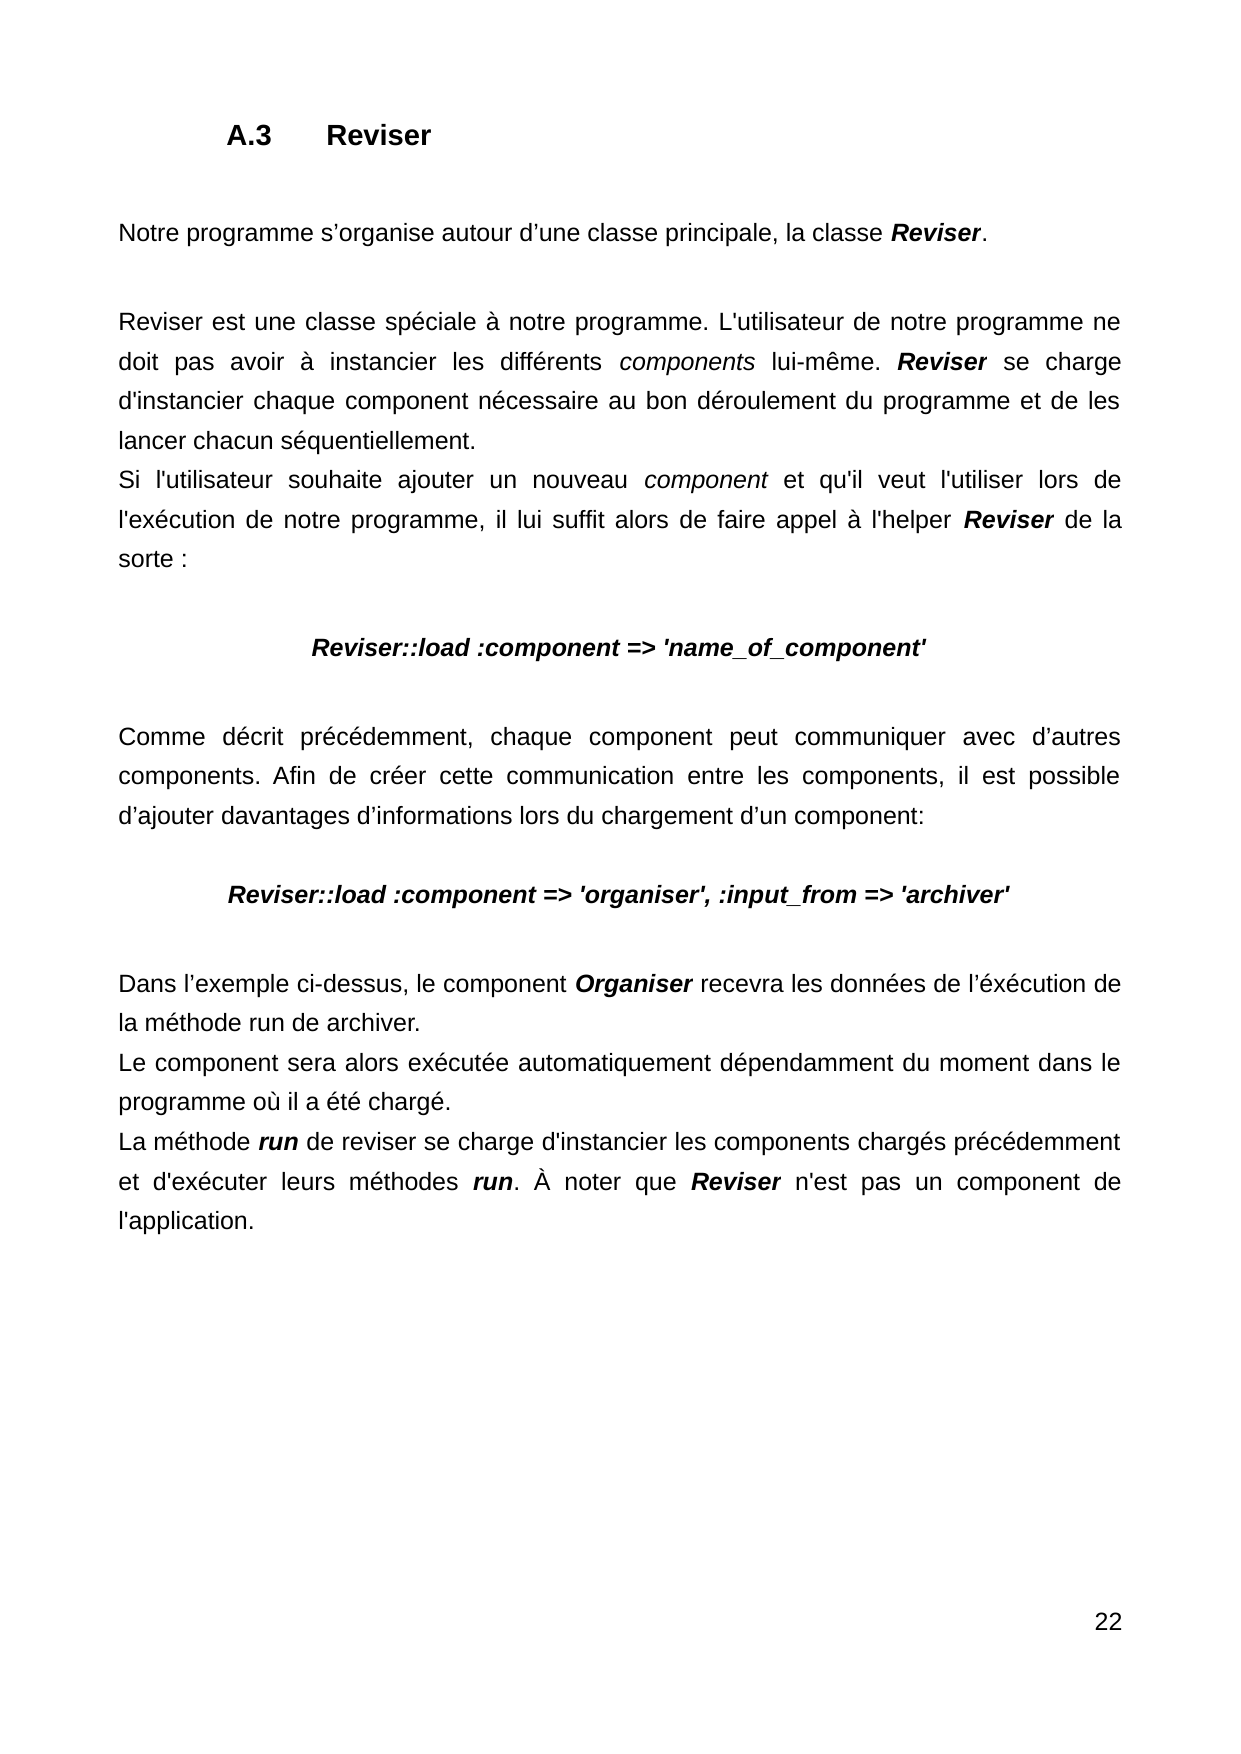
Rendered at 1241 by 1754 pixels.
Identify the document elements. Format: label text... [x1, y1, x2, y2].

text Notre programme s’organise autour d’une classe principale, la classe Reviser. [118, 218, 1122, 247]
text La méthode run de reviser se charge d'instancier les components chargés précédemment et d'exécuter leurs méthodes run. À noter que Reviser n'est pas un component de l'application. [118, 1127, 1122, 1235]
text Dans l’exemple ci-dessus, le component Organiser recevra les données de l’éxécution de la méthode run de archiver. [118, 969, 1122, 1037]
text Si l'utilisateur souhaite ajouter un nouveau component et qu'il veut l'utiliser lors de l'exécution de notre programme, il lui suffit alors de faire appel à l'helper Reviser de la sorte : [118, 465, 1122, 573]
text Le component sera alors exécutée automatiquement dépendamment du moment dans le programme où il a été chargé. [118, 1048, 1122, 1116]
text Reviser::load :component => 'name_of_component' [118, 633, 1122, 662]
text Reviser est une classe spéciale à notre programme. L'utilisateur de notre programme ne doit pas avoir à instancier les différents components lui-même. Reviser se charge d'instancier chaque component nécessaire au bon déroulement du programme et de les lancer chacun séquentiellement. [118, 307, 1122, 454]
text Comme décrit précédemment, chaque component peut communiquer avec d’autres components. Afin de créer cette communication entre les components, il est possible d’ajouter davantages d’informations lors du chargement d’un component: [118, 722, 1122, 829]
subtitle Reviser [178, 118, 1122, 152]
text Reviser::load :component => 'organiser', :input_from => 'archiver' [118, 880, 1122, 909]
